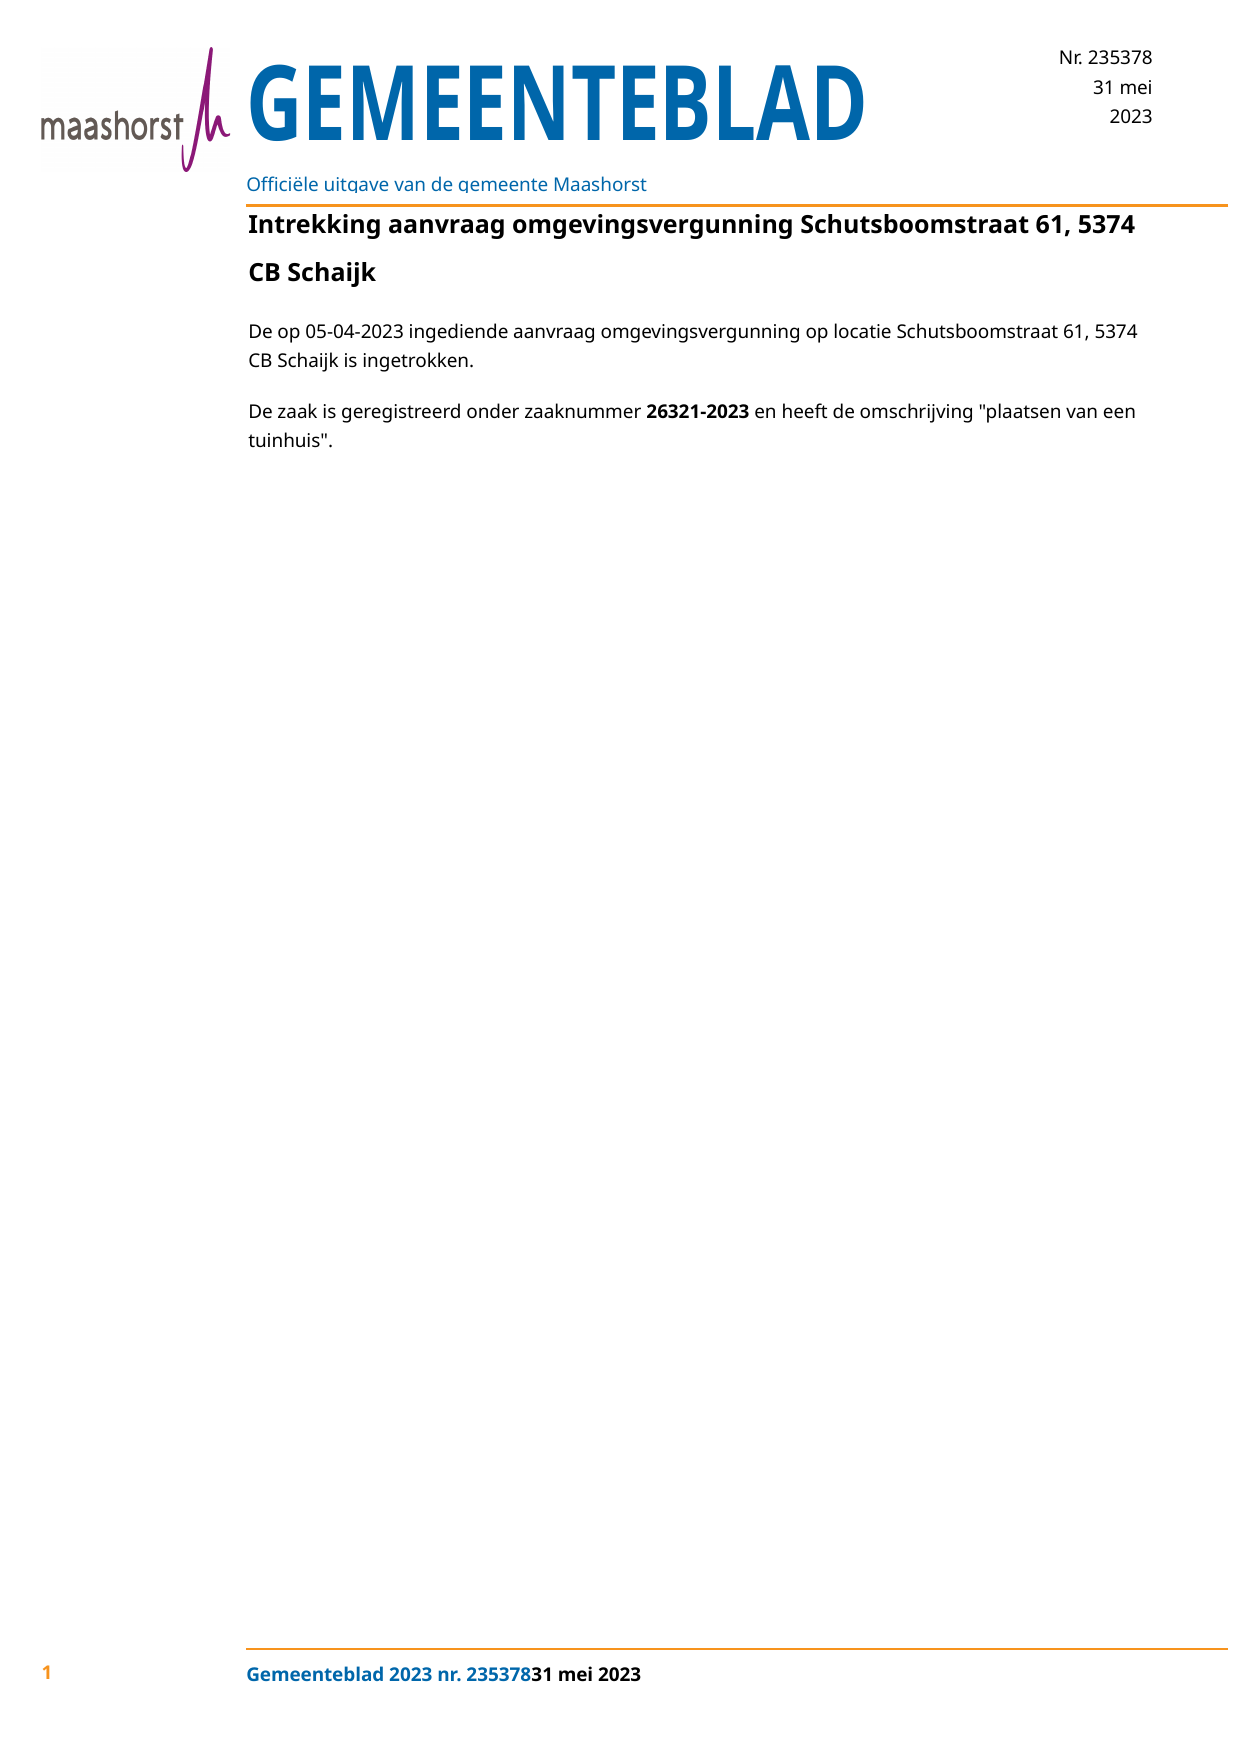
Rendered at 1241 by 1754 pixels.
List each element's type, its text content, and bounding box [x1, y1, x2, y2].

text De op 05-04-2023 ingediende aanvraag omgevingsvergunning op locatie Schutsboomstraat 61, 5374 CB Schaijk is ingetrokken. [248, 318, 1152, 373]
text Intrekking aanvraag omgevingsvergunning Schutsboomstraat 61, 5374 CB Schaijk [248, 207, 1152, 288]
text De zaak is geregistreerd onder zaaknummer 26321-2023 en heeft de omschrijving "plaatsen van een tuinhuis". [248, 398, 1152, 453]
picture [41, 47, 231, 172]
